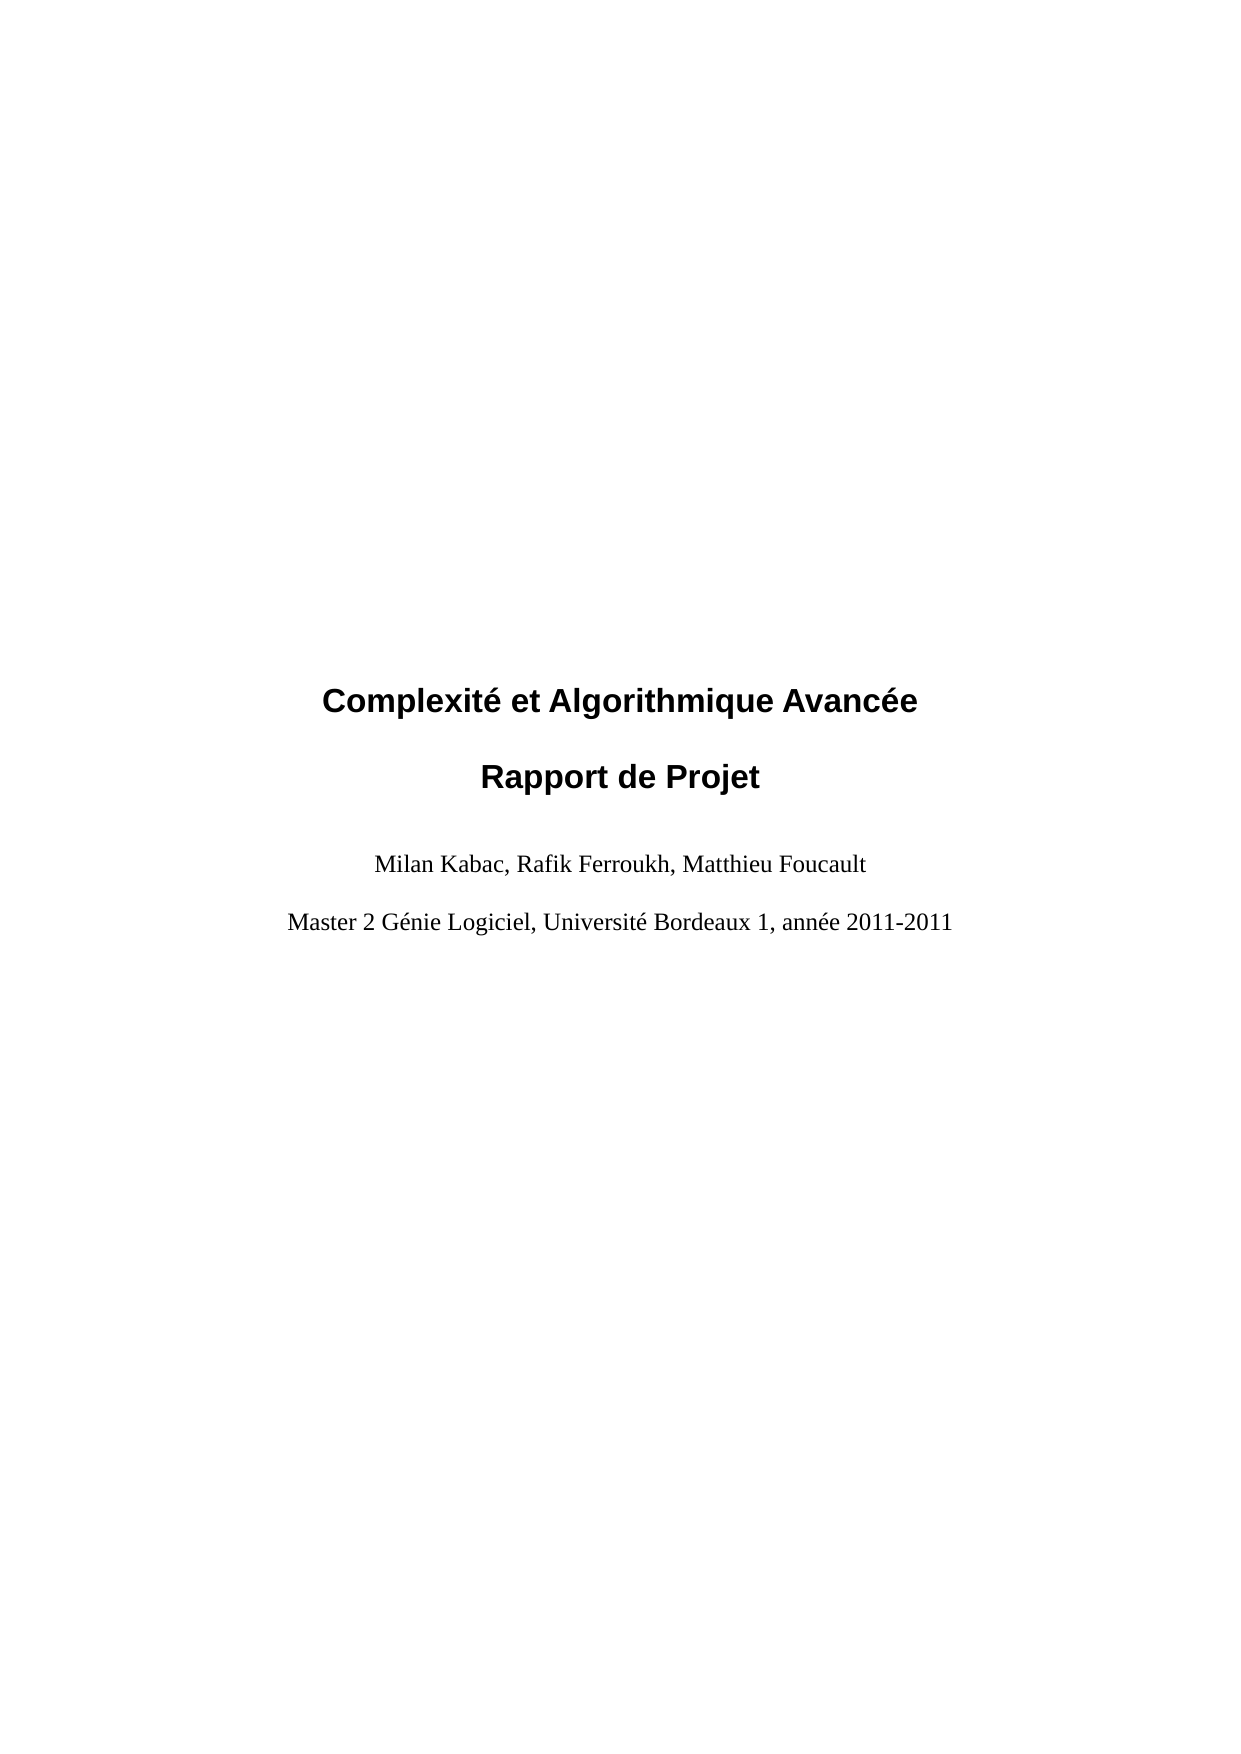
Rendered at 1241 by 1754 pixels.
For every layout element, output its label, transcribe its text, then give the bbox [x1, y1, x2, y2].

text Milan Kabac, Rafik Ferroukh, Matthieu Foucault [118, 849, 1122, 878]
subtitle Rapport de Projet [118, 757, 1122, 796]
subtitle Complexité et Algorithmique Avancée [118, 681, 1122, 720]
text Master 2 Génie Logiciel, Université Bordeaux 1, année 2011-2011 [118, 907, 1122, 936]
